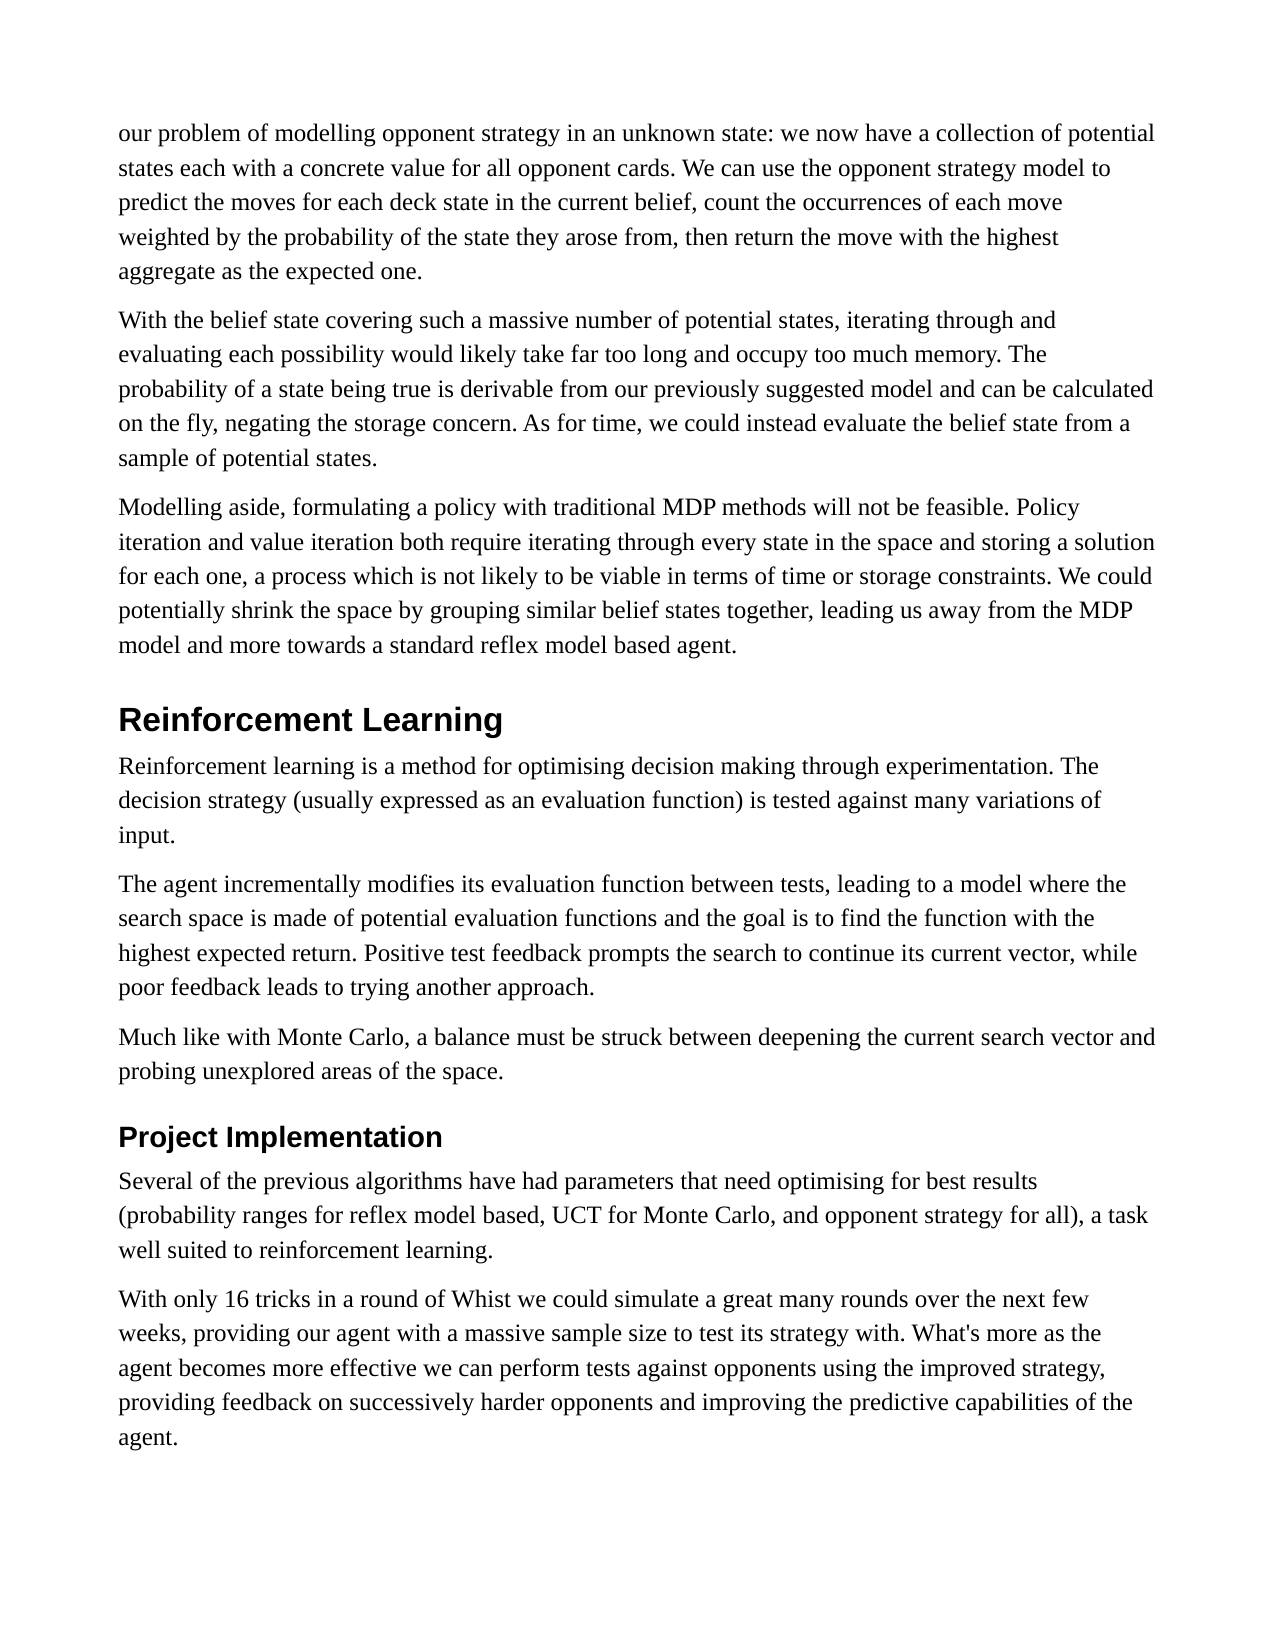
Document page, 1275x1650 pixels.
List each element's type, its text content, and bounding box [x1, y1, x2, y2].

text our problem of modelling opponent strategy in an unknown state: we now have a collection of potential states each with a concrete value for all opponent cards. We can use the opponent strategy model to predict the moves for each deck state in the current belief, count the occurrences of each move weighted by the probability of the state they arose from, then return the move with the highest aggregate as the expected one. [118, 118, 1157, 285]
text With only 16 tricks in a round of Whist we could simulate a great many rounds over the next few weeks, providing our agent with a massive sample size to test its strategy with. What's more as the agent becomes more effective we can perform tests against opponents using the improved strategy, providing feedback on successively harder opponents and improving the predictive capabilities of the agent. [118, 1284, 1157, 1451]
text Reinforcement learning is a method for optimising decision making through experimentation. The decision strategy (usually expressed as an evaluation function) is tested against many variations of input. [118, 751, 1157, 849]
text Modelling aside, formulating a policy with traditional MDP methods will not be feasible. Policy iteration and value iteration both require iterating through every state in the space and storing a solution for each one, a process which is not likely to be viable in terms of time or storage constraints. We could potentially shrink the space by grouping similar belief states together, leading us away from the MDP model and more towards a standard reflex model based agent. [118, 492, 1157, 659]
subtitle Reinforcement Learning [118, 700, 1157, 738]
subtitle Project Implementation [118, 1120, 1157, 1153]
text Much like with Monte Carlo, a balance must be struck between deepening the current search vector and probing unexplored areas of the space. [118, 1022, 1157, 1085]
text With the belief state covering such a massive number of potential states, iterating through and evaluating each possibility would likely take far too long and occupy too much memory. The probability of a state being true is derivable from our previously suggested model and can be calculated on the fly, negating the storage concern. As for time, we could instead evaluate the belief state from a sample of potential states. [118, 305, 1157, 472]
text Several of the previous algorithms have had parameters that need optimising for best results (probability ranges for reflex model based, UCT for Monte Carlo, and opponent strategy for all), a task well suited to reinforcement learning. [118, 1166, 1157, 1264]
text The agent incrementally modifies its evaluation function between tests, leading to a model where the search space is made of potential evaluation functions and the goal is to find the function with the highest expected return. Positive test feedback prompts the search to continue its current vector, while poor feedback leads to trying another approach. [118, 869, 1157, 1001]
